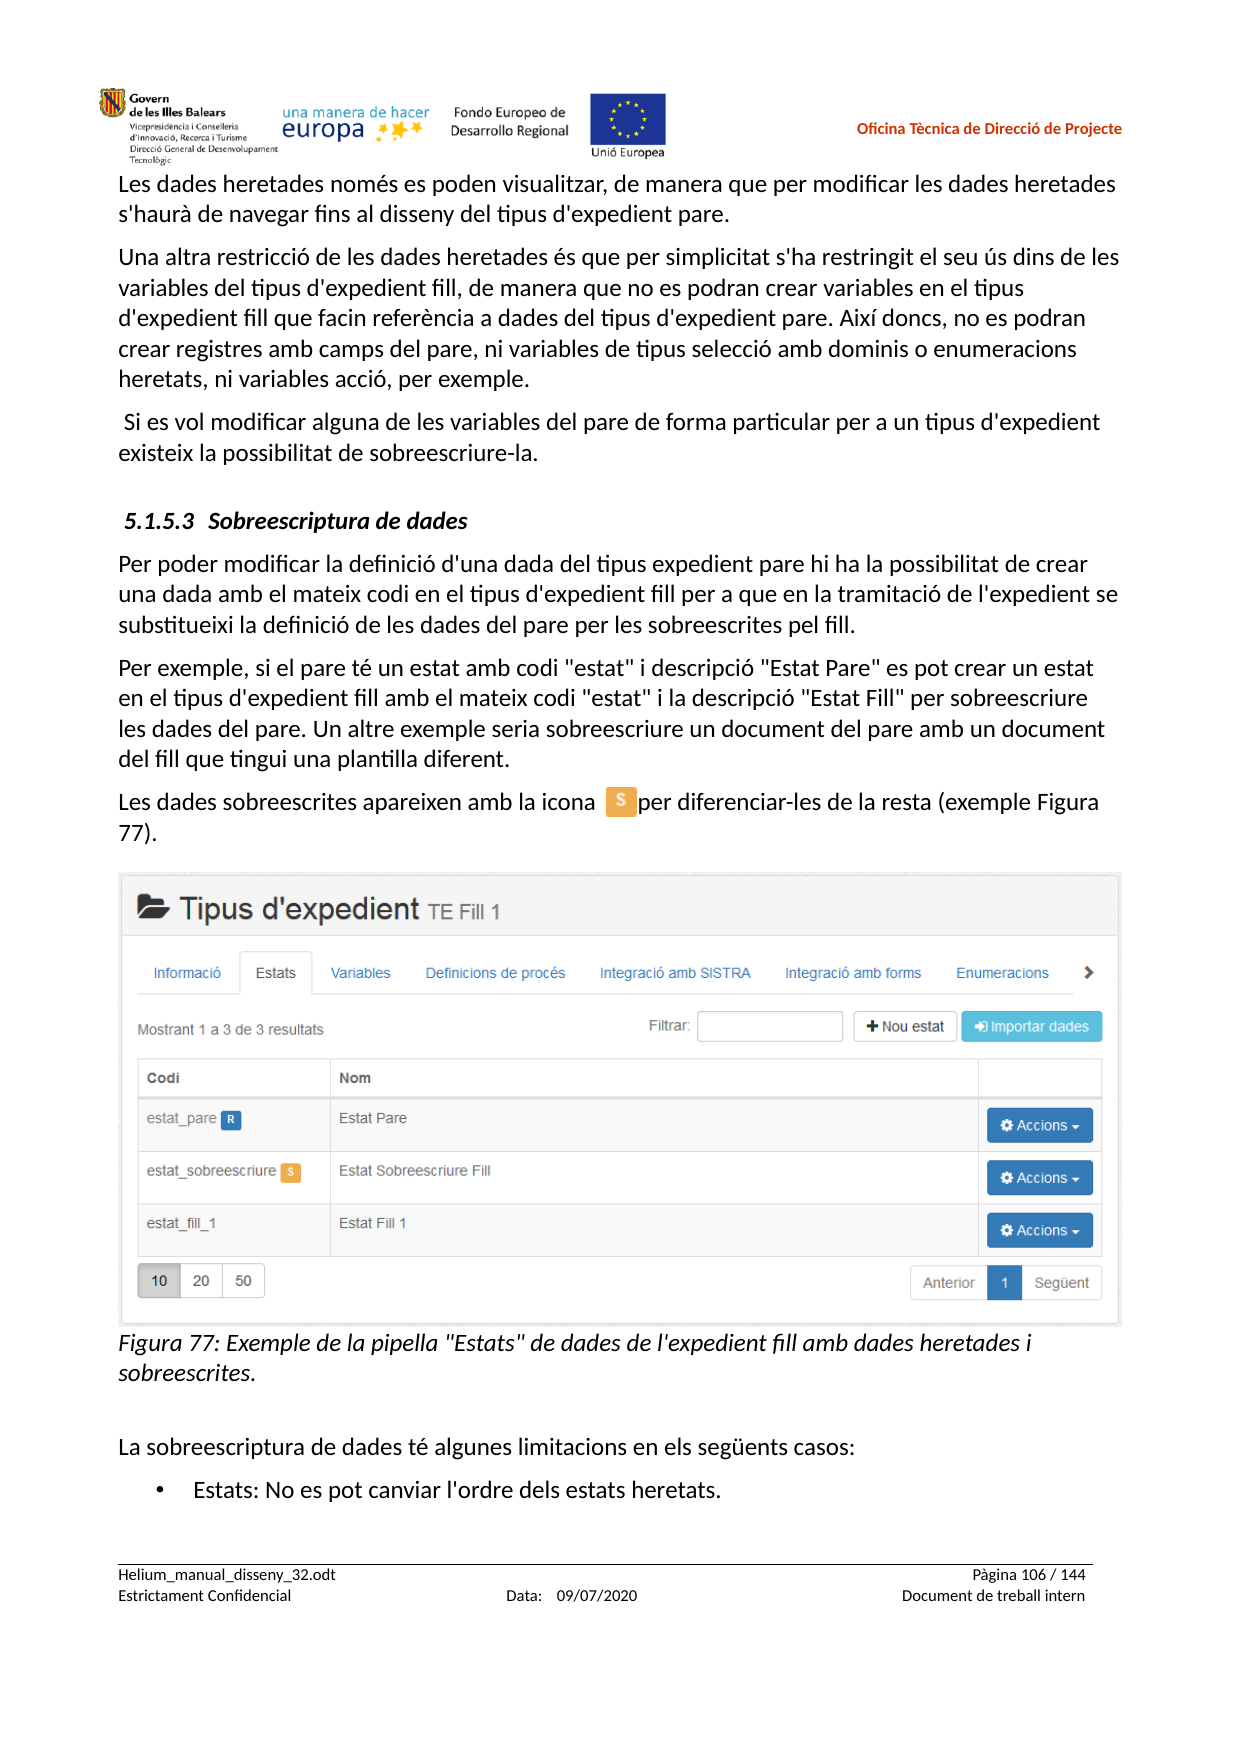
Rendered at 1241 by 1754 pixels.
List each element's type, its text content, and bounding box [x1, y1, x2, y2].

picture [606, 787, 638, 817]
text La sobreescriptura de dades té algunes limitacions en els següents casos: [118, 1431, 1122, 1461]
picture [99, 87, 668, 166]
list Estats: No es pot canviar l'ordre dels estats heretats. [156, 1474, 1122, 1504]
subtitle Sobreescriptura de dades [118, 505, 1122, 535]
text Per exemple, si el pare té un estat amb codi "estat" i descripció "Estat Pare" es pot crear un estat en el tipus d'expedient fill amb el mateix codi "estat" i la descripció "Estat Fill" per sobreescriure les dades del pare. Un altre exemple seria sobreescriure un document del pare amb un document del fill que tingui una plantilla diferent. [118, 652, 1122, 774]
picture [118, 872, 1123, 1327]
text Figura 77: Exemple de la pipella "Estats" de dades de l'expedient fill amb dades heretades i sobreescrites. [118, 1327, 1122, 1388]
text Si es vol modificar alguna de les variables del pare de forma particular per a un tipus d'expedient existeix la possibilitat de sobreescriure-la. [118, 407, 1122, 468]
text Una altra restricció de les dades heretades és que per simplicitat s'ha restringit el seu ús dins de les variables del tipus d'expedient fill, de manera que no es podran crear variables en el tipus d'expedient fill que facin referència a dades del tipus d'expedient pare. Així doncs, no es podran crear registres amb camps del pare, ni variables de tipus selecció amb dominis o enumeracions heretats, ni variables acció, per exemple. [118, 241, 1122, 394]
text Les dades sobreescrites apareixen amb la icona per diferenciar-les de la resta (exemple Figura 77). [118, 787, 1122, 848]
text Per poder modificar la definició d'una dada del tipus expedient pare hi ha la possibilitat de crear una dada amb el mateix codi en el tipus d'expedient fill per a que en la tramitació de l'expedient se substitueixi la definició de les dades del pare per les sobreescrites pel fill. [118, 548, 1122, 639]
text Les dades heretades només es poden visualitzar, de manera que per modificar les dades heretades s'haurà de navegar fins al disseny del tipus d'expedient pare. [118, 168, 1122, 229]
